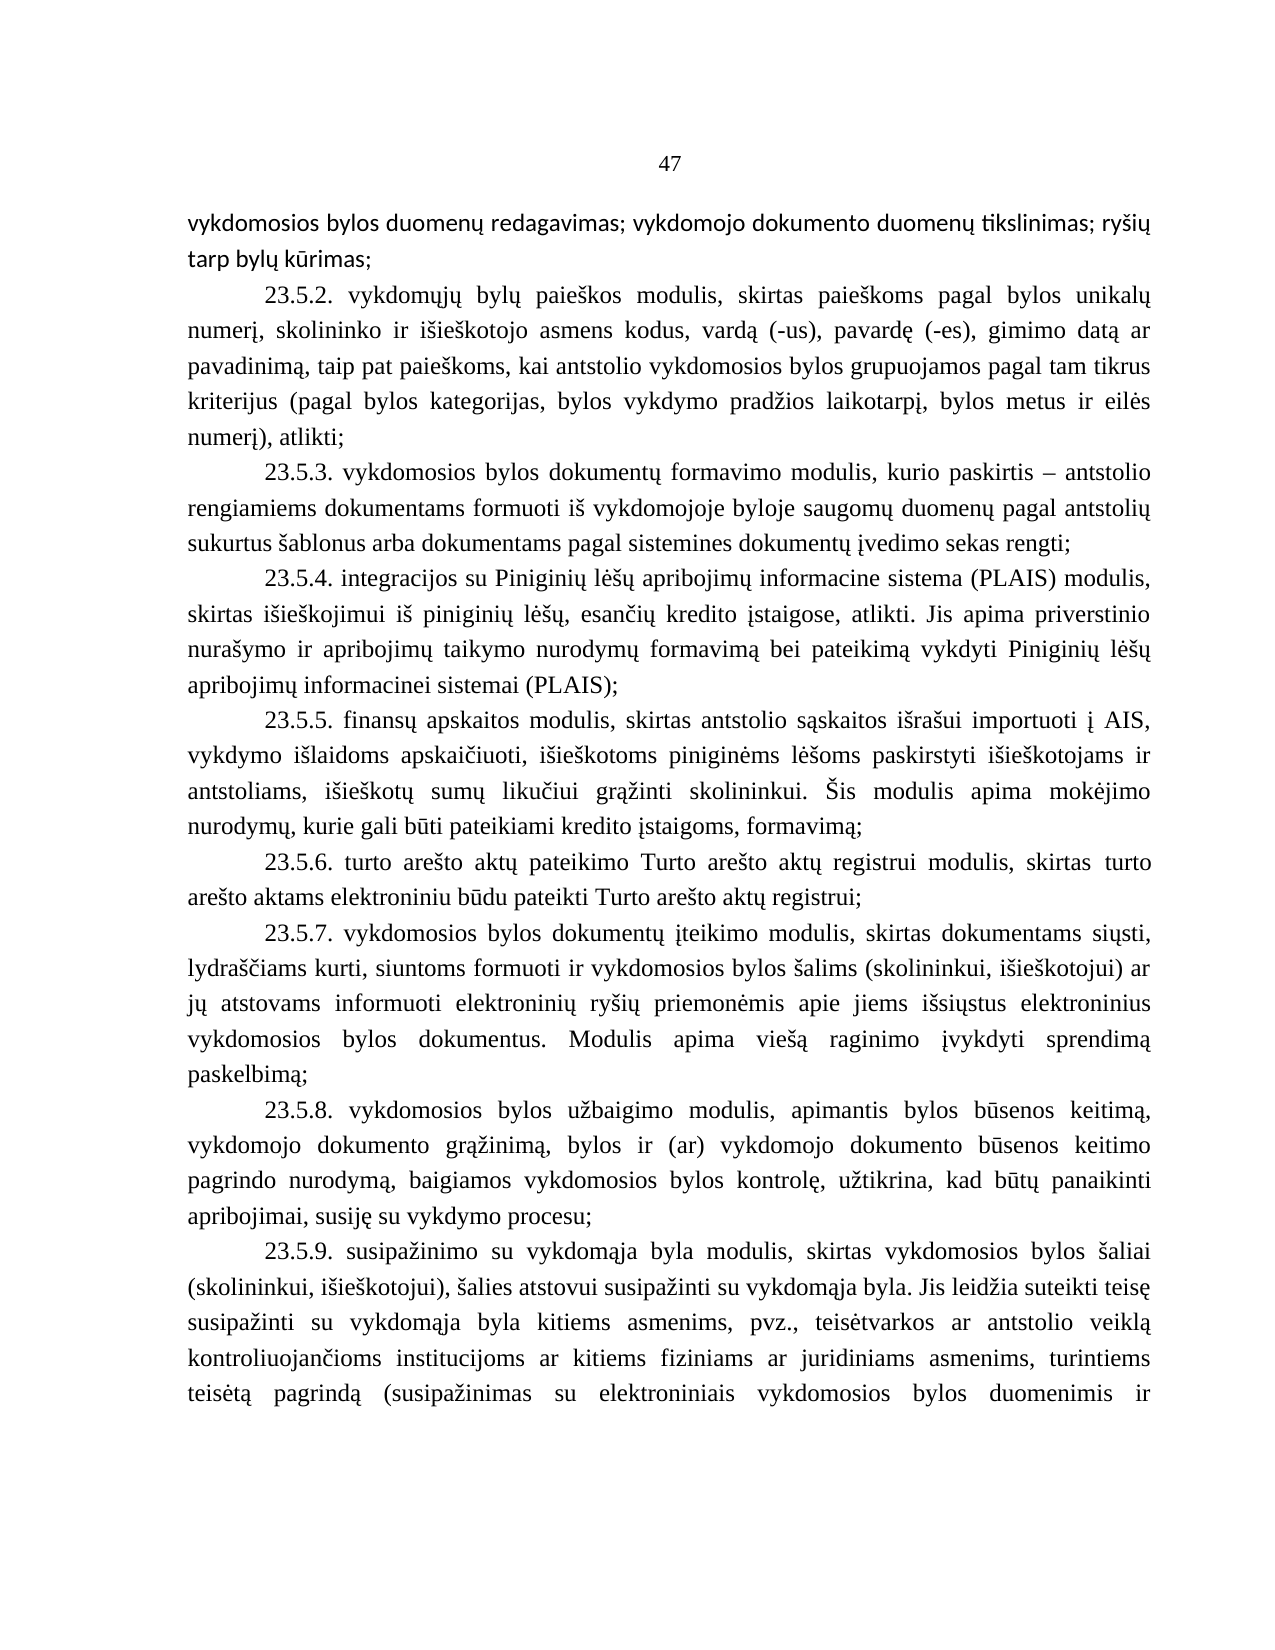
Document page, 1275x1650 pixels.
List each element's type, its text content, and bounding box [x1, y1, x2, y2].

text 23.5.8. vykdomosios bylos užbaigimo modulis, apimantis bylos būsenos keitimą, vykdomojo dokumento grąžinimą, bylos ir (ar) vykdomojo dokumento būsenos keitimo pagrindo nurodymą, baigiamos vykdomosios bylos kontrolę, užtikrina, kad būtų panaikinti apribojimai, susiję su vykdymo procesu; [187, 1088, 1152, 1230]
text 23.5.3. vykdomosios bylos dokumentų formavimo modulis, kurio paskirtis – antstolio rengiamiems dokumentams formuoti iš vykdomojoje byloje saugomų duomenų pagal antstolių sukurtus šablonus arba dokumentams pagal sistemines dokumentų įvedimo sekas rengti; [187, 451, 1152, 557]
text 23.5.9. susipažinimo su vykdomąja byla modulis, skirtas vykdomosios bylos šaliai (skolininkui, išieškotojui), šalies atstovui susipažinti su vykdomąja byla. Jis leidžia suteikti teisę susipažinti su vykdomąja byla kitiems asmenims, pvz., teisėtvarkos ar antstolio veiklą kontroliuojančioms institucijoms ar kitiems fiziniams ar juridiniams asmenims, turintiems teisėtą pagrindą (susipažinimas su elektroniniais vykdomosios bylos duomenimis ir [187, 1230, 1152, 1407]
text 23.5.6. turto arešto aktų pateikimo Turto arešto aktų registrui modulis, skirtas turto arešto aktams elektroniniu būdu pateikti Turto arešto aktų registrui; [187, 840, 1152, 911]
text vykdomosios bylos duomenų redagavimas; vykdomojo dokumento duomenų tikslinimas; ryšių tarp bylų kūrimas; [187, 203, 1152, 273]
text 23.5.4. integracijos su Piniginių lėšų apribojimų informacine sistema (PLAIS) modulis, skirtas išieškojimui iš piniginių lėšų, esančių kredito įstaigose, atlikti. Jis apima priverstinio nurašymo ir apribojimų taikymo nurodymų formavimą bei pateikimą vykdyti Piniginių lėšų apribojimų informacinei sistemai (PLAIS); [187, 557, 1152, 698]
text 23.5.7. vykdomosios bylos dokumentų įteikimo modulis, skirtas dokumentams siųsti, lydraščiams kurti, siuntoms formuoti ir vykdomosios bylos šalims (skolininkui, išieškotojui) ar jų atstovams informuoti elektroninių ryšių priemonėmis apie jiems išsiųstus elektroninius vykdomosios bylos dokumentus. Modulis apima viešą raginimo įvykdyti sprendimą paskelbimą; [187, 911, 1152, 1088]
text 23.5.2. vykdomųjų bylų paieškos modulis, skirtas paieškoms pagal bylos unikalų numerį, skolininko ir išieškotojo asmens kodus, vardą (-us), pavardę (-es), gimimo datą ar pavadinimą, taip pat paieškoms, kai antstolio vykdomosios bylos grupuojamos pagal tam tikrus kriterijus (pagal bylos kategorijas, bylos vykdymo pradžios laikotarpį, bylos metus ir eilės numerį), atlikti; [187, 273, 1152, 451]
text 23.5.5. finansų apskaitos modulis, skirtas antstolio sąskaitos išrašui importuoti į AIS, vykdymo išlaidoms apskaičiuoti, išieškotoms piniginėms lėšoms paskirstyti išieškotojams ir antstoliams, išieškotų sumų likučiui grąžinti skolininkui. Šis modulis apima mokėjimo nurodymų, kurie gali būti pateikiami kredito įstaigoms, formavimą; [187, 698, 1152, 840]
